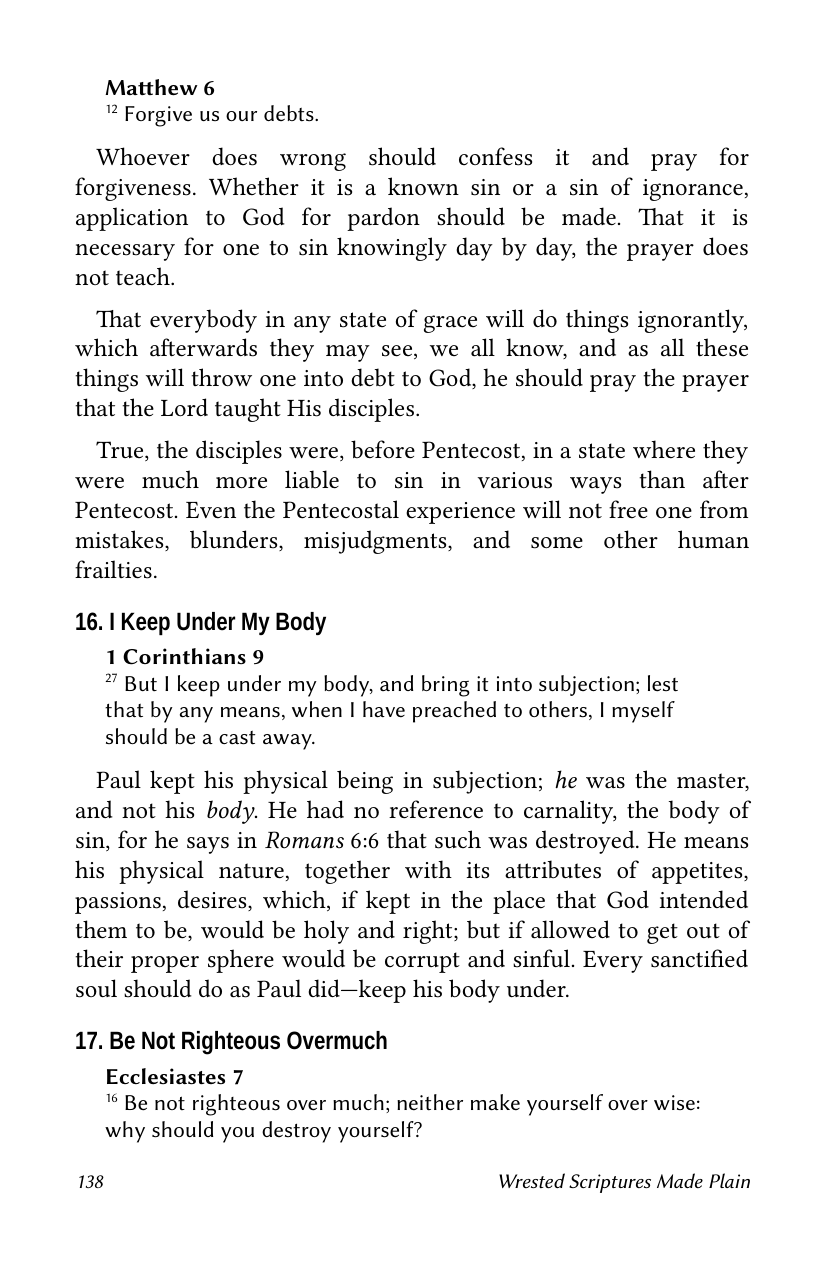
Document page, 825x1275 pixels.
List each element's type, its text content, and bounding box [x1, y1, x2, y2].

text Paul kept his physical being in subjection; he was the master, and not his body. He had no reference to carnality, the body of sin, for he says in Romans 6:6 that such was destroyed. He means his physical nature, together with its attributes of appetites, passions, desires, which, if kept in the place that God intended them to be, would be holy and right; but if allowed to get out of their proper sphere would be corrupt and sinful. Every sanctified soul should do as Paul did—keep his body under. [75, 766, 750, 1004]
subtitle 17. Be Not Righteous Overmuch [75, 1026, 750, 1055]
text Whoever does wrong should confess it and pray for forgiveness. Whether it is a known sin or a sin of ignorance, application to God for pardon should be made. That it is necessary for one to sin knowingly day by day, the prayer does not teach. [75, 143, 750, 291]
text True, the disciples were, before Pentecost, in a state where they were much more liable to sin in various ways than after Pentecost. Even the Pentecostal experience will not free one from mistakes, blunders, misjudgments, and some other human frailties. [75, 436, 750, 584]
text 1 Corinthians 9 [105, 644, 750, 671]
text Matthew 6 [105, 75, 750, 101]
text 12 Forgive us our debts. [105, 101, 720, 127]
subtitle 16. I Keep Under My Body [75, 607, 750, 635]
text 16 Be not righteous over much; neither make yourself over wise: why should you destroy yourself? [105, 1090, 720, 1143]
text 27 But I keep under my body, and bring it into subjection; lest that by any means, when I have preached to others, I myself should be a cast away. [105, 671, 720, 750]
text Ecclesiastes 7 [105, 1064, 750, 1090]
text That everybody in any state of grace will do things ignorantly, which afterwards they may see, we all know, and as all these things will throw one into debt to God, he should pray the prayer that the Lord taught His disciples. [75, 304, 750, 423]
